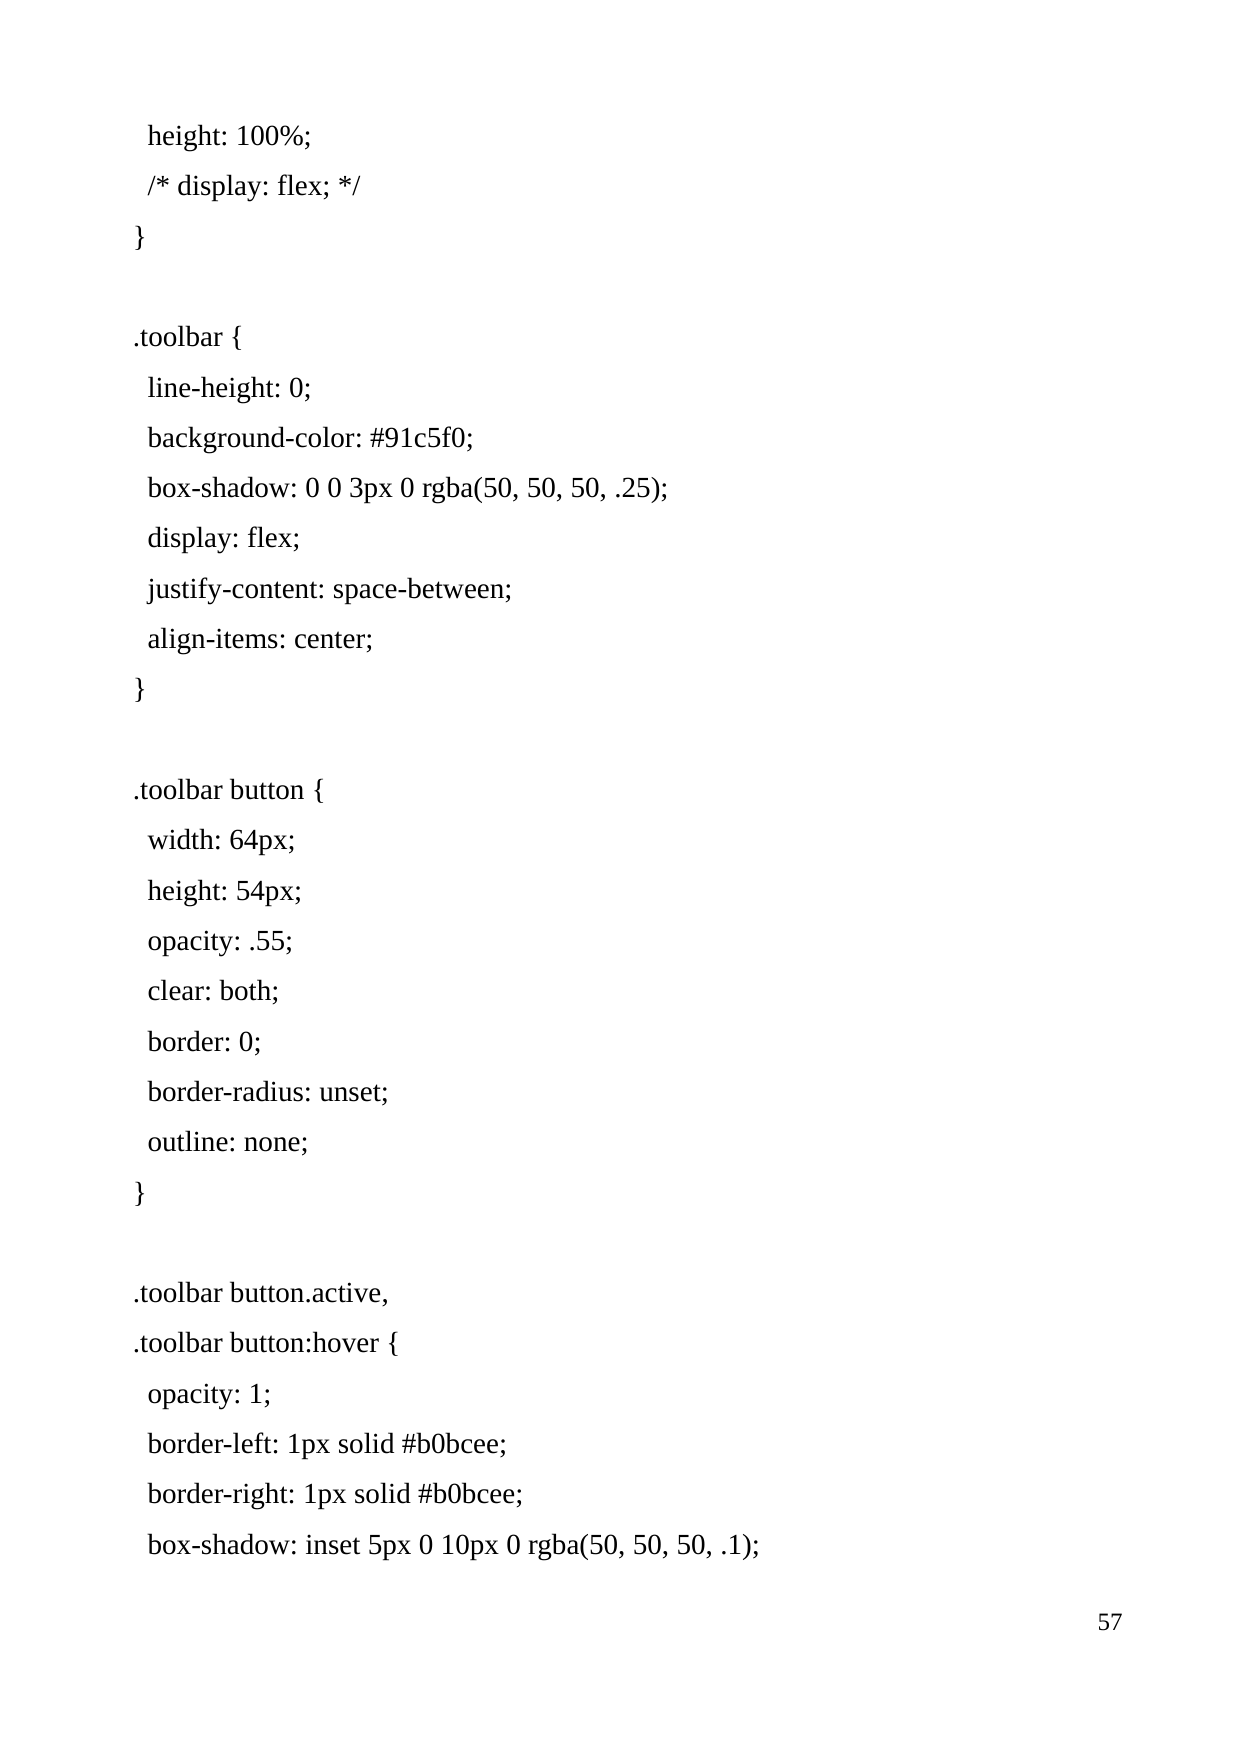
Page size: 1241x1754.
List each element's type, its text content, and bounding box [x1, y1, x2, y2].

text height: 54px; [118, 873, 1122, 906]
text clear: both; [118, 973, 1122, 1007]
text border: 0; [118, 1024, 1122, 1057]
text opacity: .55; [118, 923, 1122, 957]
text box-shadow: 0 0 3px 0 rgba(50, 50, 50, .25); [118, 470, 1122, 504]
text box-shadow: inset 5px 0 10px 0 rgba(50, 50, 50, .1); [118, 1527, 1122, 1560]
text border-right: 1px solid #b0bcee; [118, 1477, 1122, 1510]
text background-color: #91c5f0; [118, 420, 1122, 453]
text } [118, 1175, 1122, 1208]
text .toolbar button { [118, 772, 1122, 806]
text border-left: 1px solid #b0bcee; [118, 1426, 1122, 1460]
text border-radius: unset; [118, 1074, 1122, 1108]
text .toolbar button.active, [118, 1275, 1122, 1309]
text align-items: center; [118, 621, 1122, 655]
text width: 64px; [118, 822, 1122, 856]
text /* display: flex; */ [118, 168, 1122, 202]
text opacity: 1; [118, 1376, 1122, 1409]
text outline: none; [118, 1124, 1122, 1158]
text display: flex; [118, 521, 1122, 554]
text line-height: 0; [118, 370, 1122, 403]
text height: 100%; [118, 118, 1122, 152]
text .toolbar button:hover { [118, 1326, 1122, 1359]
text } [118, 672, 1122, 705]
text .toolbar { [118, 319, 1122, 353]
text } [118, 219, 1122, 252]
text justify-content: space-between; [118, 571, 1122, 604]
